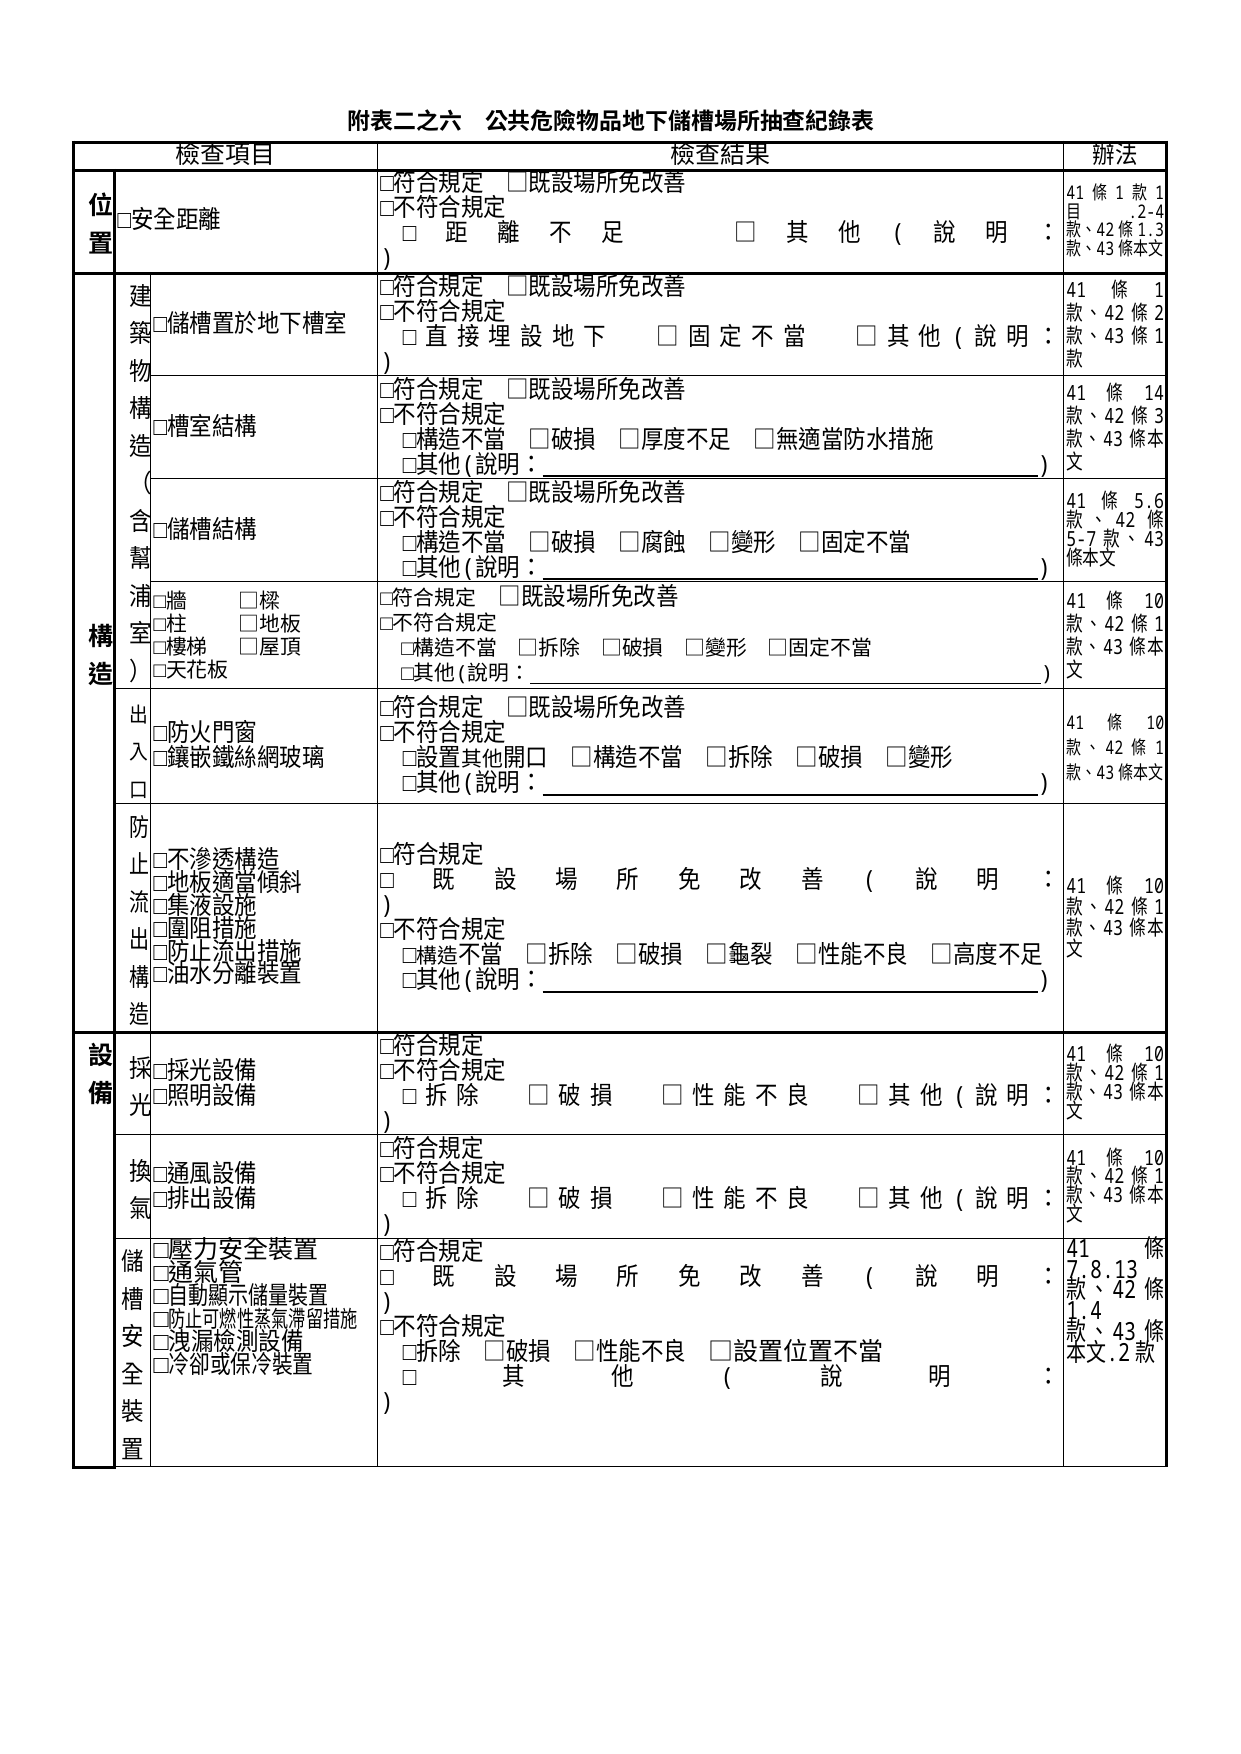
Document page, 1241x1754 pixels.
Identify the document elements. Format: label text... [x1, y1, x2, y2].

table_cell 41條1款、42條2款、43條1款 [1064, 275, 1165, 375]
table_cell 41條7.8.13款、42條1.4款、43條本文.2款 [1064, 1239, 1165, 1466]
table_cell □不滲透構造 □地板適當傾斜 □集液設施 □圍阻措施 □防止流出措施 □油水分離裝置 [151, 804, 377, 1031]
table_cell □牆 □樑 □柱 □地板 □樓梯 □屋頂 □天花板 [151, 582, 377, 687]
table_cell □符合規定 □既設場所免改善 □不符合規定 □設置其他開口 □構造不當 □拆除 □破損 □變形 □其他(說明： ) [378, 689, 1063, 803]
table_cell 換氣 [116, 1135, 150, 1237]
table_cell 41條5.6款、42條5-7款、43條本文 [1064, 479, 1165, 581]
table_cell □符合規定 □既設場所免改善 □不符合規定 □構造不當 □破損 □厚度不足 □無適當防水措施 □其他(說明： ) [378, 376, 1063, 478]
table_cell 41條10款、42條1款、43條本文 [1064, 582, 1165, 687]
table_cell 位置 [75, 172, 113, 272]
table_cell □儲槽置於地下槽室 [151, 275, 377, 375]
table_header 辦法 [1064, 144, 1165, 169]
table_cell □符合規定 □既設場所免改善(說明： ) □不符合規定 □拆除 □破損 □性能不良 □設置位置不當 □其他(說明： ) [378, 1239, 1063, 1466]
table_cell □儲槽結構 [151, 479, 377, 581]
table_cell □符合規定 □不符合規定 □拆除 □破損 □性能不良 □其他(說明： ) [378, 1135, 1063, 1237]
table_cell □符合規定 □既設場所免改善 □不符合規定 □構造不當 □拆除 □破損 □變形 □固定不當 □其他(說明： ) [378, 582, 1063, 687]
table_cell □符合規定 □既設場所免改善 □不符合規定 □直接埋設地下 □固定不當 □其他(說明： ) [378, 275, 1063, 375]
table_cell 出入口 [116, 689, 150, 803]
table_cell □通風設備 □排出設備 [151, 1135, 377, 1237]
table_cell □槽室結構 [151, 376, 377, 478]
table_cell □防火門窗 □鑲嵌鐵絲網玻璃 [151, 689, 377, 803]
table_header 檢查結果 [378, 144, 1063, 169]
table_cell 41條14款、42條3款、43條本文 [1064, 376, 1165, 478]
table_header 檢查項目 [75, 144, 377, 169]
table_cell □安全距離 [116, 172, 377, 272]
table_cell 41條10款、42條1款、43條本文 [1064, 1034, 1165, 1134]
text 附表二之六 公共危險物品地下儲槽場所抽查紀錄表 [99, 78, 1122, 141]
table_cell 41條1款1目.2-4款、42條1.3款、43條本文 [1064, 172, 1165, 272]
table_cell 41條10款、42條1款、43條本文 [1064, 1135, 1165, 1237]
table_cell □壓力安全裝置 □通氣管 □自動顯示儲量裝置 □防止可燃性蒸氣滯留措施 □洩漏檢測設備 □冷卻或保冷裝置 [151, 1239, 377, 1466]
table_cell 採光 [116, 1034, 150, 1134]
table_cell 防止流出構造 [116, 804, 150, 1031]
table_cell 41條10款、42條1款、43條本文 [1064, 804, 1165, 1031]
table_cell 41條10款、42條1款、43條本文 [1064, 689, 1165, 803]
table_cell 建築物構造（含幫浦室） [116, 275, 150, 687]
table_cell □符合規定 □既設場所免改善 □不符合規定 □距離不足 □其他(說明： ) [378, 172, 1063, 272]
table_cell □採光設備 □照明設備 [151, 1034, 377, 1134]
table_cell 設備 [75, 1034, 113, 1466]
table_cell □符合規定 □既設場所免改善 □不符合規定 □構造不當 □破損 □腐蝕 □變形 □固定不當 □其他(說明： ) [378, 479, 1063, 581]
table_cell □符合規定 □不符合規定 □拆除 □破損 □性能不良 □其他(說明： ) [378, 1034, 1063, 1134]
table_cell 儲槽安全裝置 [116, 1239, 150, 1466]
table_cell 構造 [75, 275, 113, 1031]
table_cell □符合規定 □既設場所免改善(說明： ) □不符合規定 □構造不當 □拆除 □破損 □龜裂 □性能不良 □高度不足 □其他(說明： ) [378, 804, 1063, 1031]
